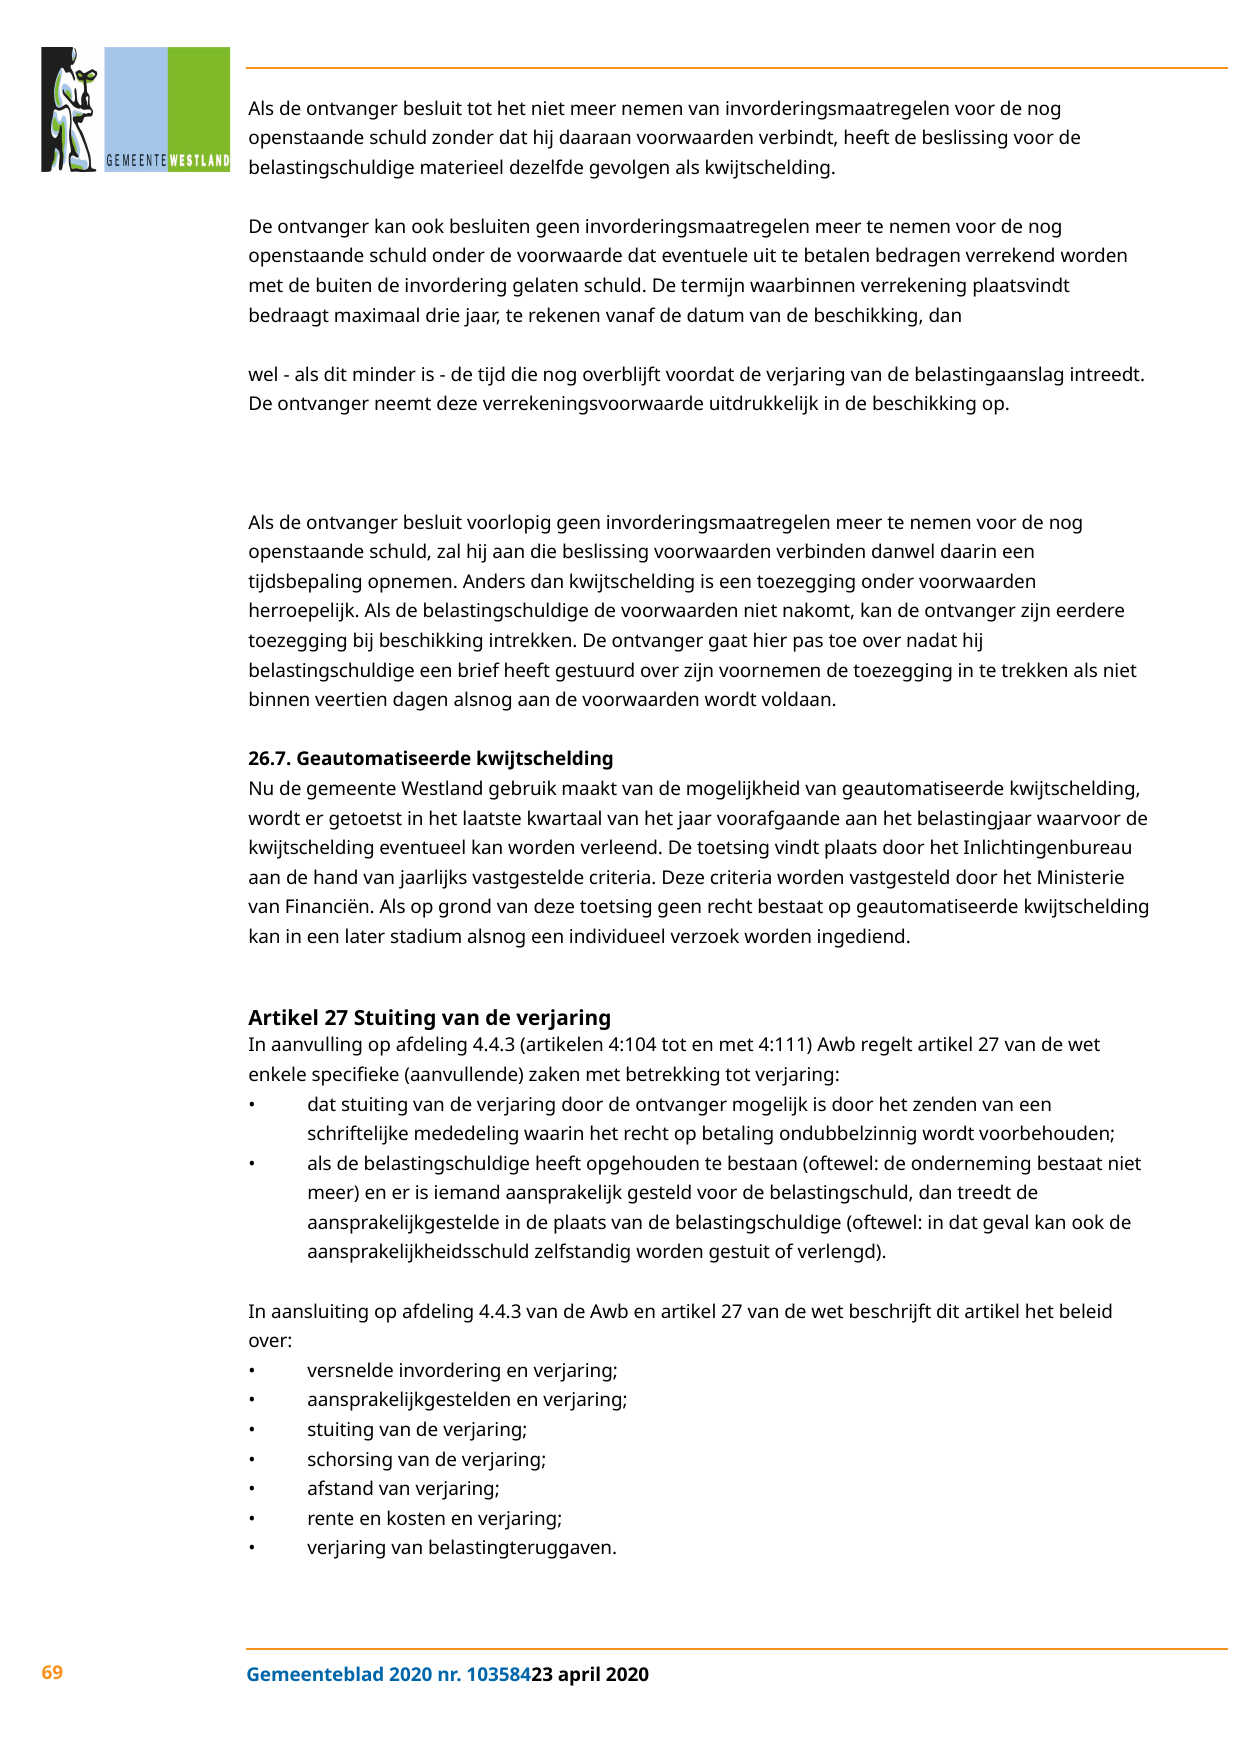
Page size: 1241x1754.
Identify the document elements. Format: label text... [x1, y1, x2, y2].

list als de belastingschuldige heeft opgehouden te bestaan (oftewel: de onderneming bestaat niet meer) en er is iemand aansprakelijk gesteld voor de belastingschuld, dan treedt de aansprakelijkgestelde in de plaats van de belastingschuldige (oftewel: in dat geval kan ook de aansprakelijkheidsschuld zelfstandig worden gestuit of verlengd). [248, 1150, 1152, 1264]
text Artikel 27 Stuiting van de verjaring [248, 1003, 1152, 1032]
text Als de ontvanger besluit tot het niet meer nemen van invorderingsmaatregelen voor de nog openstaande schuld zonder dat hij daaraan voorwaarden verbindt, heeft de beslissing voor de belastingschuldige materieel dezelfde gevolgen als kwijtschelding. [248, 95, 1152, 180]
list afstand van verjaring; [248, 1475, 1152, 1501]
text wel - als dit minder is - de tijd die nog overblijft voordat de verjaring van de belastingaanslag intreedt. De ontvanger neemt deze verrekeningsvoorwaarde uitdrukkelijk in de beschikking op. [248, 361, 1152, 416]
picture [41, 47, 231, 172]
text Als de ontvanger besluit voorlopig geen invorderingsmaatregelen meer te nemen voor de nog openstaande schuld, zal hij aan die beslissing voorwaarden verbinden danwel daarin een tijdsbepaling opnemen. Anders dan kwijtschelding is een toezegging onder voorwaarden herroepelijk. Als de belastingschuldige de voorwaarden niet nakomt, kan de ontvanger zijn eerdere toezegging bij beschikking intrekken. De ontvanger gaat hier pas toe over nadat hij belastingschuldige een brief heeft gestuurd over zijn voornemen de toezegging in te trekken als niet binnen veertien dagen alsnog aan de voorwaarden wordt voldaan. [248, 509, 1152, 712]
list aansprakelijkgestelden en verjaring; [248, 1387, 1152, 1412]
text In aansluiting op afdeling 4.4.3 van de Awb en artikel 27 van de wet beschrijft dit artikel het beleid over: [248, 1298, 1152, 1353]
list schorsing van de verjaring; [248, 1446, 1152, 1471]
text De ontvanger kan ook besluiten geen invorderingsmaatregelen meer te nemen voor de nog openstaande schuld onder de voorwaarde dat eventuele uit te betalen bedragen verrekend worden met de buiten de invordering gelaten schuld. De termijn waarbinnen verrekening plaatsvindt bedraagt maximaal drie jaar, te rekenen vanaf de datum van de beschikking, dan [248, 213, 1152, 328]
text In aanvulling op afdeling 4.4.3 (artikelen 4:104 tot en met 4:111) Awb regelt artikel 27 van de wet enkele specifieke (aanvullende) zaken met betrekking tot verjaring: [248, 1032, 1152, 1087]
text 26.7. Geautomatiseerde kwijtschelding [248, 746, 1152, 771]
list dat stuiting van de verjaring door de ontvanger mogelijk is door het zenden van een schriftelijke mededeling waarin het recht op betaling ondubbelzinnig wordt voorbehouden; [248, 1091, 1152, 1146]
list rente en kosten en verjaring; [248, 1505, 1152, 1531]
list stuiting van de verjaring; [248, 1416, 1152, 1442]
list verjaring van belastingteruggaven. [248, 1534, 1152, 1560]
text Nu de gemeente Westland gebruik maakt van de mogelijkheid van geautomatiseerde kwijtschelding, wordt er getoetst in het laatste kwartaal van het jaar voorafgaande aan het belastingjaar waarvoor de kwijtschelding eventueel kan worden verleend. De toetsing vindt plaats door het Inlichtingenbureau aan de hand van jaarlijks vastgestelde criteria. Deze criteria worden vastgesteld door het Ministerie van Financiën. Als op grond van deze toetsing geen recht bestaat op geautomatiseerde kwijtschelding kan in een later stadium alsnog een individueel verzoek worden ingediend. [248, 775, 1152, 949]
list versnelde invordering en verjaring; [248, 1357, 1152, 1383]
